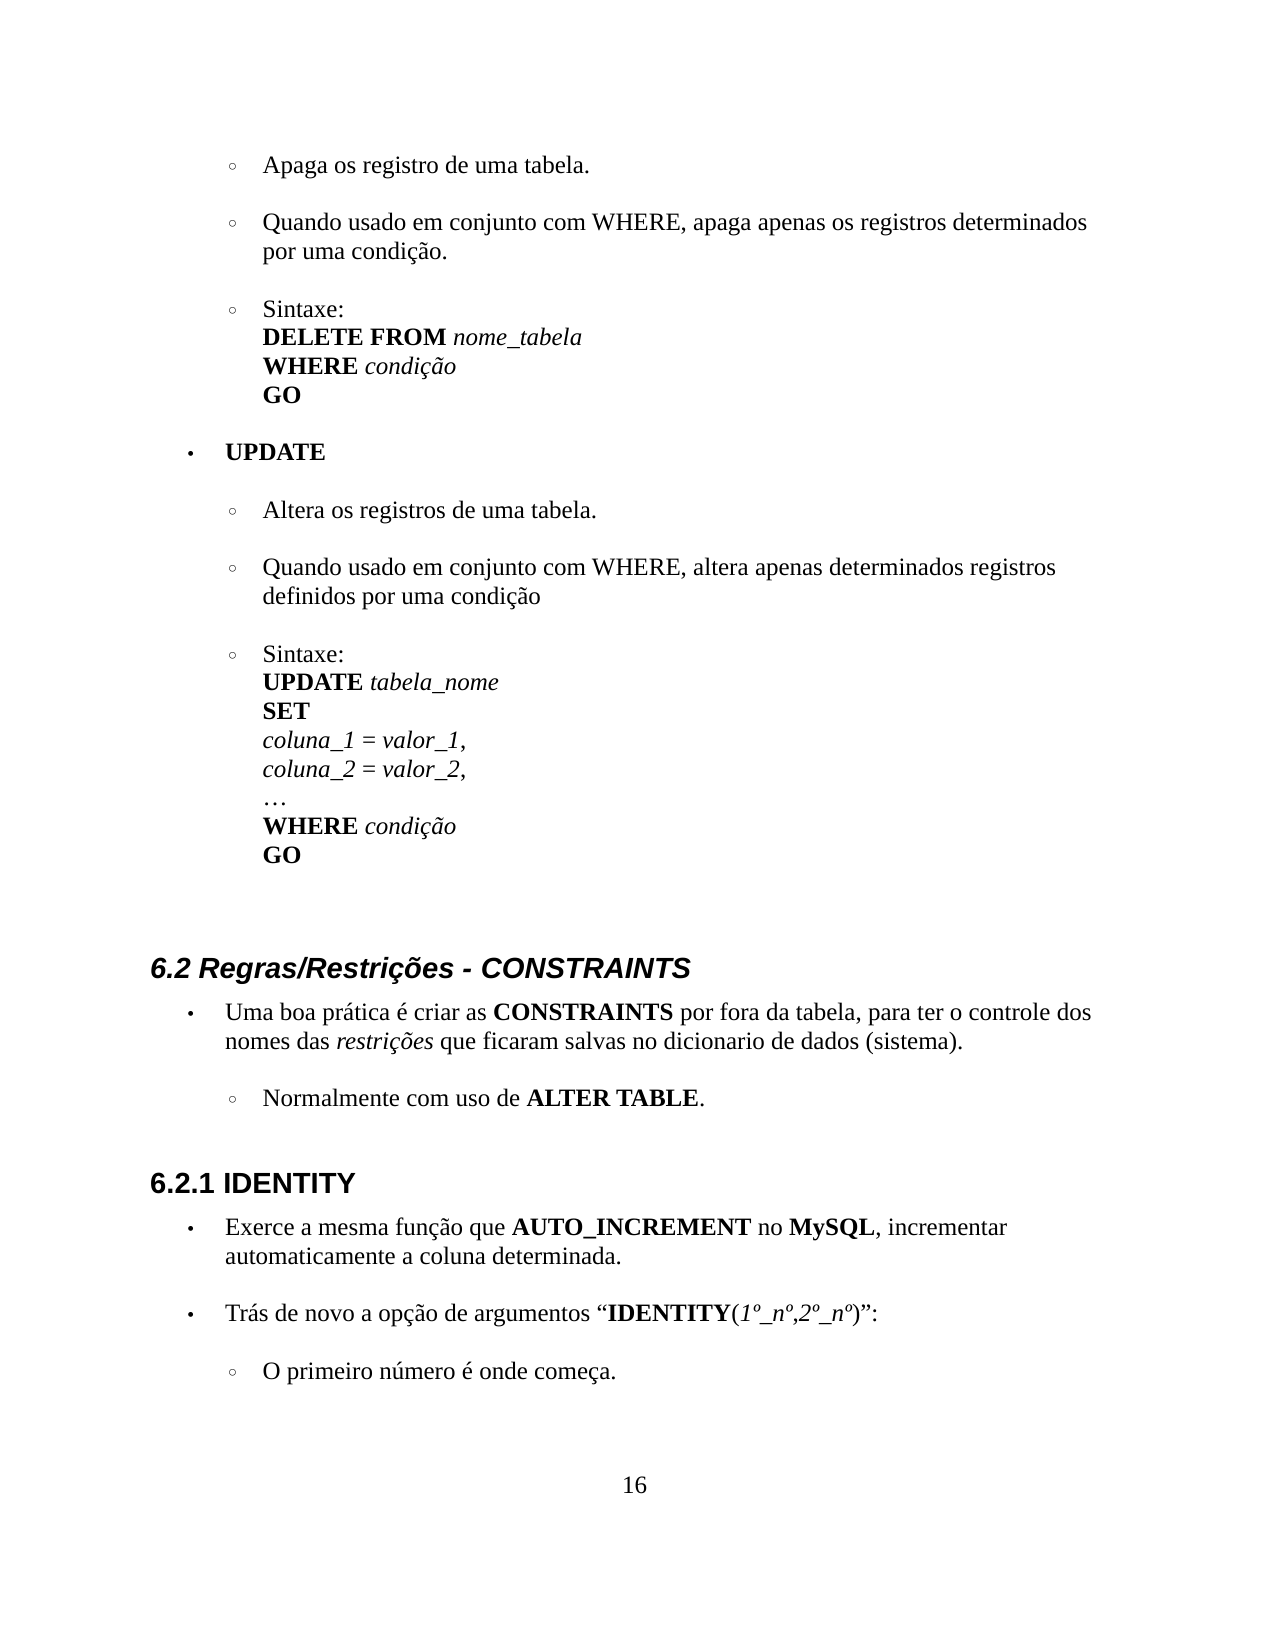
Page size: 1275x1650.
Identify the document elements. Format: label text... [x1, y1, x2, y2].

list Uma boa prática é criar as CONSTRAINTS por fora da tabela, para ter o controle dos nomes das restrições que ficaram salvas no dicionario de dados (sistema). [187, 997, 1125, 1083]
list Sintaxe: DELETE FROM nome_tabela WHERE condição GO [225, 294, 1125, 437]
list Quando usado em conjunto com WHERE, altera apenas determinados registros definidos por uma condição [225, 552, 1125, 639]
list O primeiro número é onde começa. [225, 1356, 1125, 1413]
list Exerce a mesma função que AUTO_INCREMENT no MySQL, incrementar automaticamente a coluna determinada. [187, 1212, 1125, 1298]
subtitle 6.2 Regras/Restrições - CONSTRAINTS [150, 951, 1125, 985]
subtitle 6.2.1 IDENTITY [150, 1166, 1125, 1199]
list Trás de novo a opção de argumentos “IDENTITY(1º_nº,2º_nº)”: [187, 1298, 1125, 1356]
list Altera os registros de uma tabela. [225, 495, 1125, 552]
list Normalmente com uso de ALTER TABLE. [225, 1083, 1125, 1141]
list Quando usado em conjunto com WHERE, apaga apenas os registros determinados por uma condição. [225, 207, 1125, 294]
list UPDATE [187, 437, 1125, 495]
list Sintaxe: UPDATE tabela_nome SET coluna_1 = valor_1, coluna_2 = valor_2, … WHERE condição GO [225, 639, 1125, 897]
list Apaga os registro de uma tabela. [225, 150, 1125, 207]
